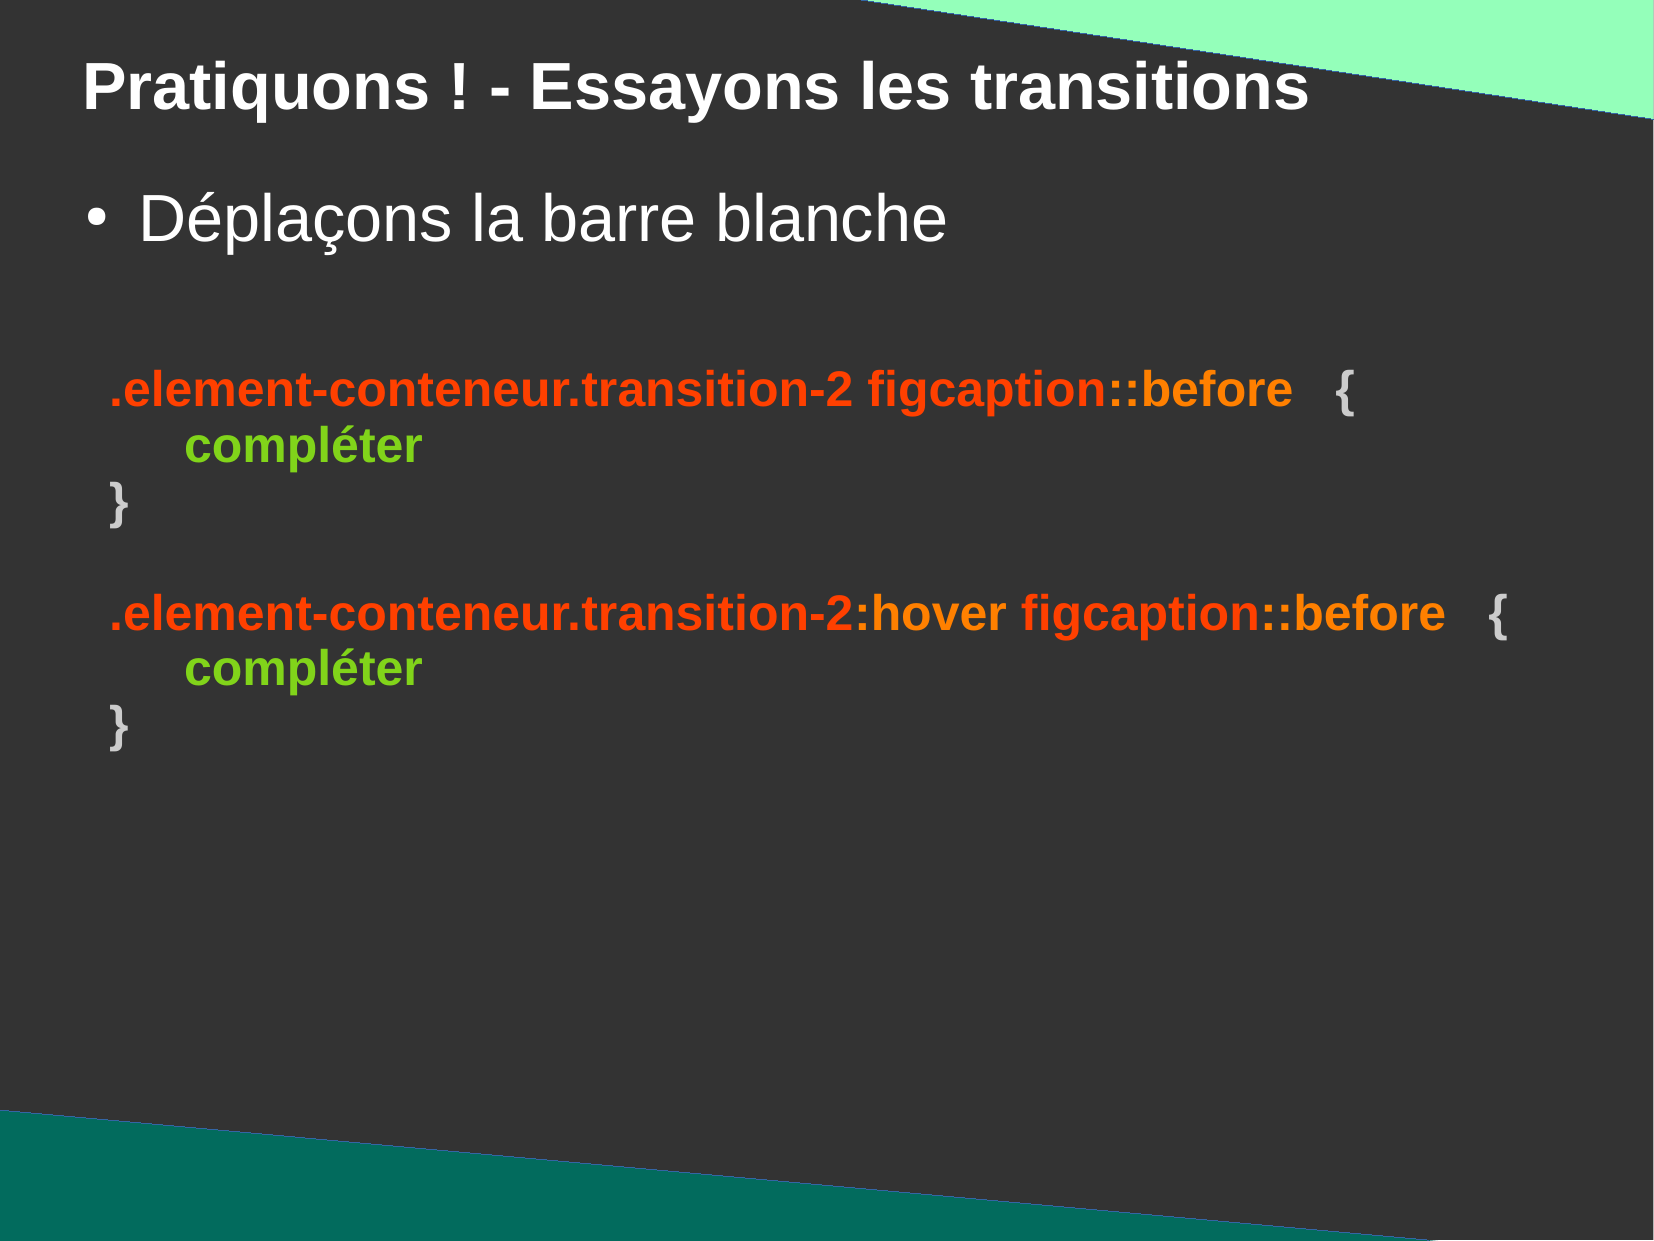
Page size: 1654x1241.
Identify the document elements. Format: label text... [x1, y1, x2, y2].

title Pratiquons ! - Essayons les transitions [82, 49, 1630, 199]
list Déplaçons la barre blanche [67, 180, 1607, 461]
text_box [861, 0, 1654, 120]
text_box .element-conteneur.transition-2 figcaption::before { compléter } .element-conteneur.transition-2:hover figcaption::before { compléter } [94, 354, 1560, 816]
